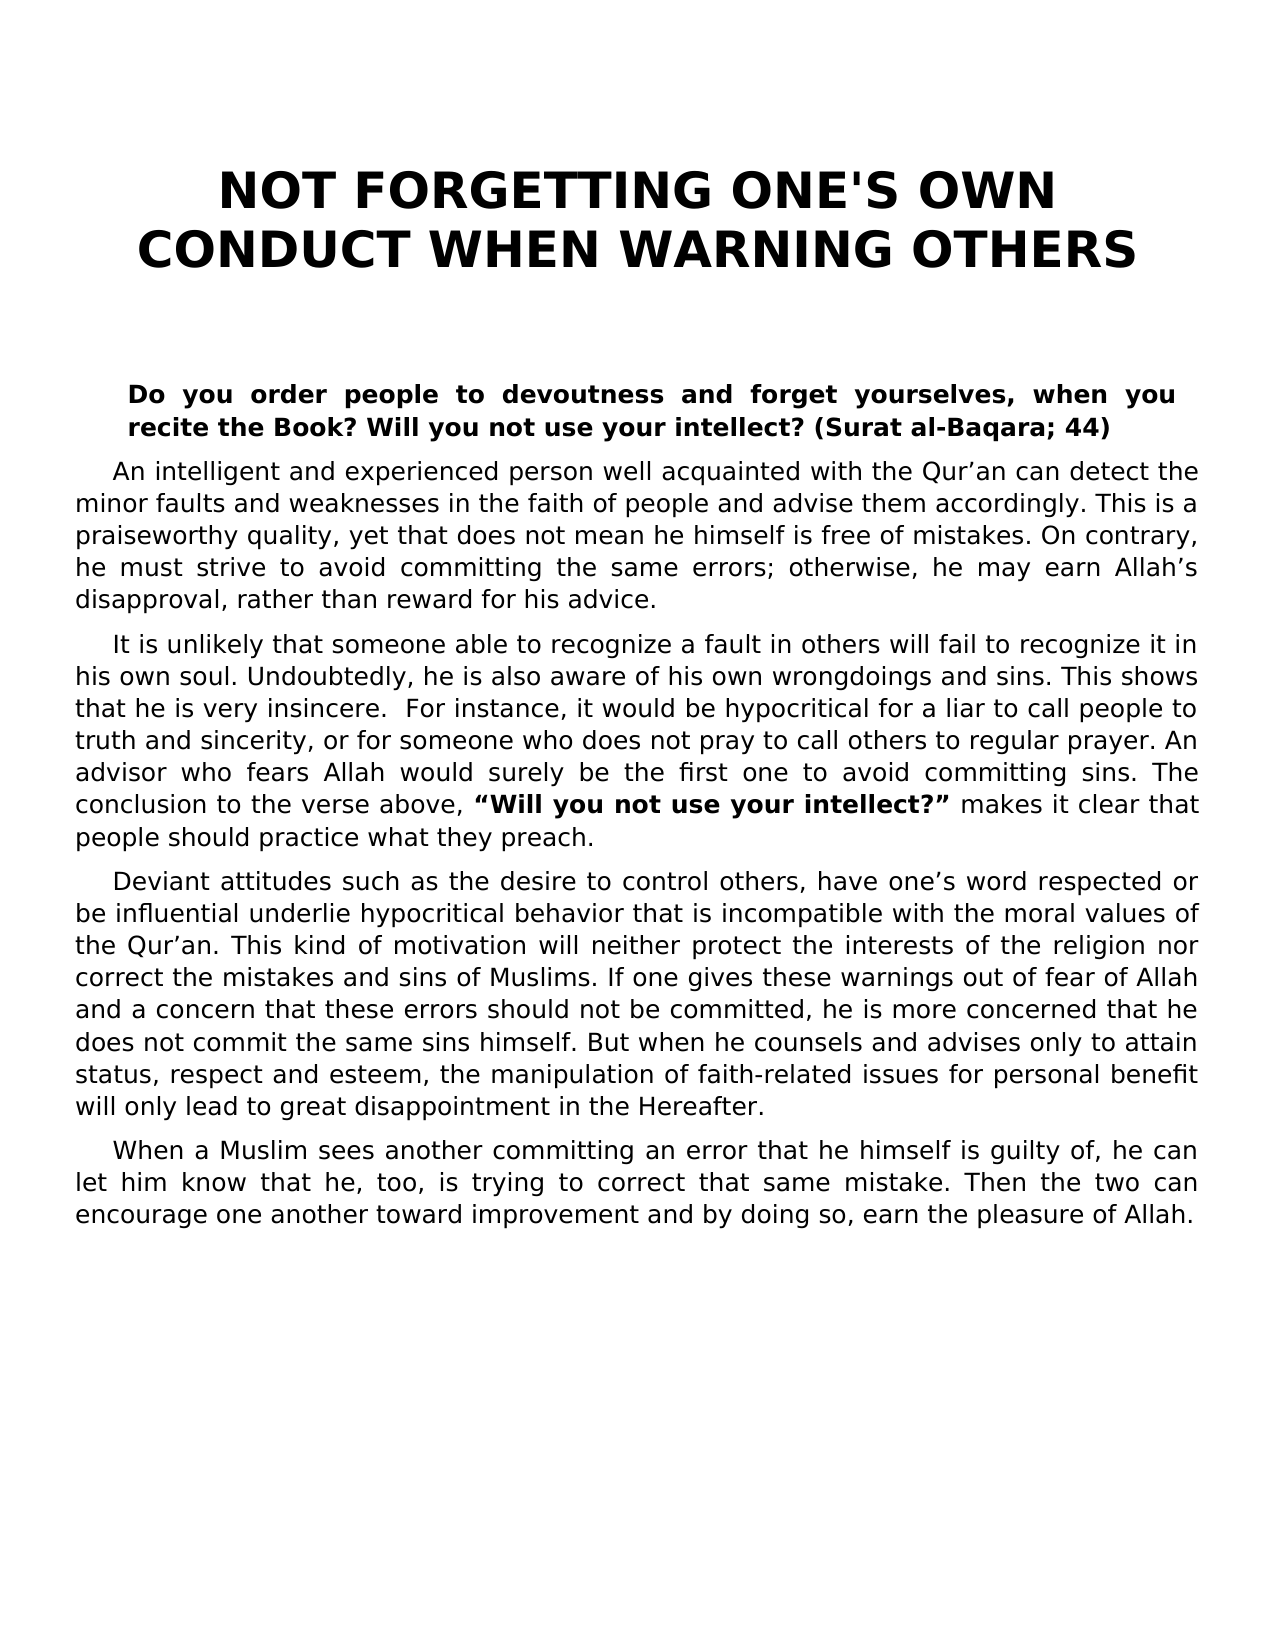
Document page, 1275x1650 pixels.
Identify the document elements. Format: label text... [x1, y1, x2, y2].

text When a Muslim sees another committing an error that he himself is guilty of, he can let him know that he, too, is trying to correct that same mistake. Then the two can encourage one another toward improvement and by doing so, earn the pleasure of Allah. [75, 1136, 1200, 1230]
text Do you order people to devoutness and forget yourselves, when you recite the Book? Will you not use your intellect? (Surat al-Baqara; 44) [127, 381, 1177, 442]
text It is unlikely that someone able to recognize a fault in others will fail to recognize it in his own soul. Undoubtedly, he is also aware of his own wrongdoings and sins. This shows that he is very insincere. For instance, it would be hypocritical for a liar to call people to truth and sincerity, or for someone who does not pray to call others to regular prayer. An advisor who fears Allah would surely be the first one to avoid committing sins. The conclusion to the verse above, “Will you not use your intellect?” makes it clear that people should practice what they preach. [75, 630, 1200, 852]
text An intelligent and experienced person well acquainted with the Qur’an can detect the minor faults and weaknesses in the faith of people and advise them accordingly. This is a praiseworthy quality, yet that does not mean he himself is free of mistakes. On contrary, he must strive to avoid committing the same errors; otherwise, he may earn Allah’s disapproval, rather than reward for his advice. [75, 457, 1200, 615]
subtitle NOT FORGETTING ONE'S OWN CONDUCT WHEN WARNING OTHERS [75, 162, 1200, 279]
text Deviant attitudes such as the desire to control others, have one’s word respected or be influential underlie hypocritical behavior that is incompatible with the moral values of the Qur’an. This kind of motivation will neither protect the interests of the religion nor correct the mistakes and sins of Muslims. If one gives these warnings out of fear of Allah and a concern that these errors should not be committed, he is more concerned that he does not commit the same sins himself. But when he counsels and advises only to attain status, respect and esteem, the manipulation of faith-related issues for personal benefit will only lead to great disappointment in the Hereafter. [75, 867, 1200, 1121]
